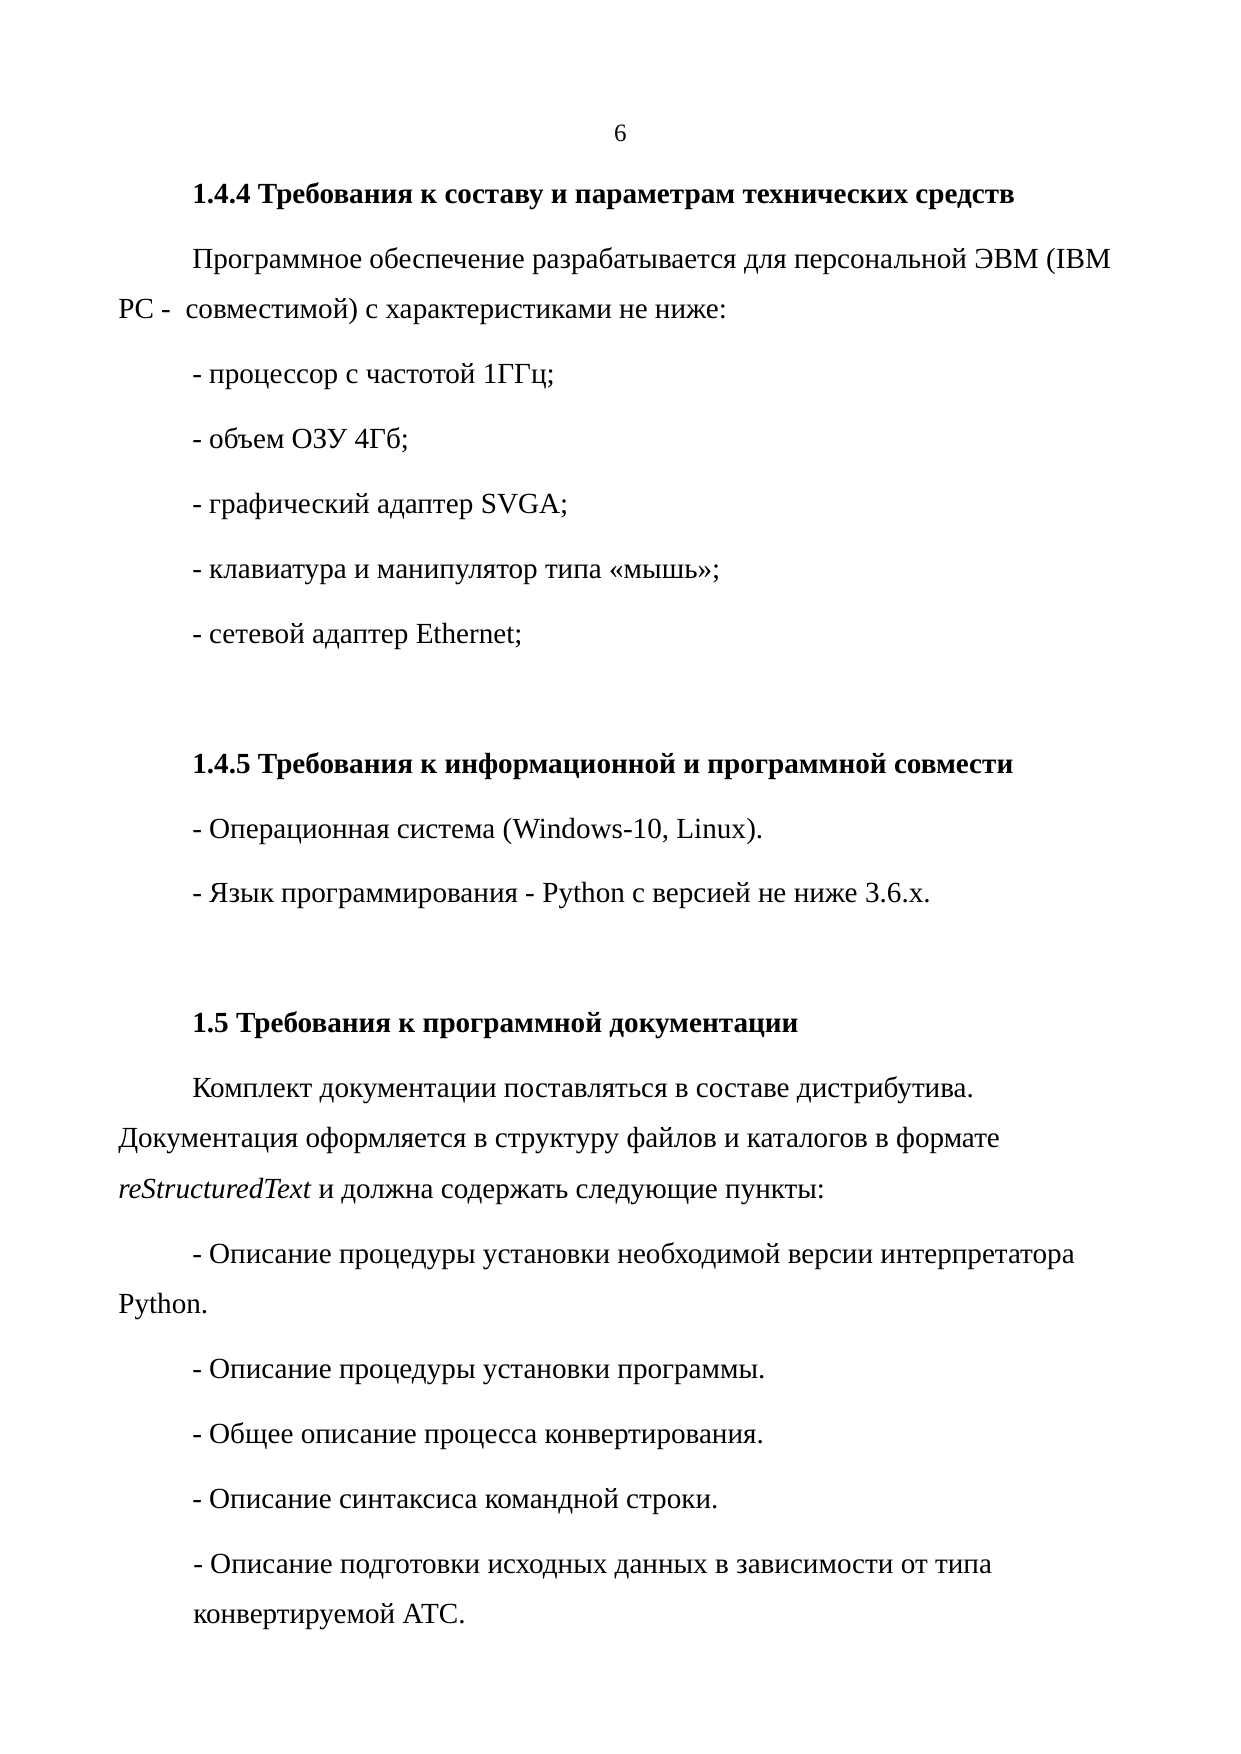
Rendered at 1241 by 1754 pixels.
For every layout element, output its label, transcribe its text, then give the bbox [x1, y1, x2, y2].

text - Описание синтаксиса командной строки. [118, 1481, 1122, 1514]
text - Операционная система (Windows-10, Linux). [118, 811, 1122, 844]
text 1.5 Требования к программной документации [118, 1005, 1122, 1039]
text - клавиатура и манипулятор типа «мышь»; [118, 551, 1122, 585]
text Комплект документации поставляться в составе дистрибутива. Документация оформляется в структуру файлов и каталогов в формате reStructuredText и должна содержать следующие пункты: [118, 1070, 1122, 1204]
text 1.4.5 Требования к информационной и программной совмести [118, 746, 1122, 779]
text 1.4.4 Требования к составу и параметрам технических средств [118, 176, 1122, 210]
text - графический адаптер SVGA; [118, 486, 1122, 520]
text - Описание процедуры установки необходимой версии интерпретатора Python. [118, 1236, 1122, 1320]
text Программное обеспечение разрабатывается для персональной ЭВМ (IBM PC - совместимой) с характеристиками не ниже: [118, 241, 1122, 325]
text - сетевой адаптер Ethernet; [118, 616, 1122, 649]
text - Общее описание процесса конвертирования. [118, 1416, 1122, 1449]
text - процессор с частотой 1ГГц; [118, 356, 1122, 390]
text - Описание подготовки исходных данных в зависимости от типа конвертируемой АТС. [193, 1546, 1122, 1629]
text - Описание процедуры установки программы. [118, 1351, 1122, 1384]
text - Язык программирования - Python с версией не ниже 3.6.х. [118, 876, 1122, 909]
text - объем ОЗУ 4Гб; [118, 421, 1122, 455]
